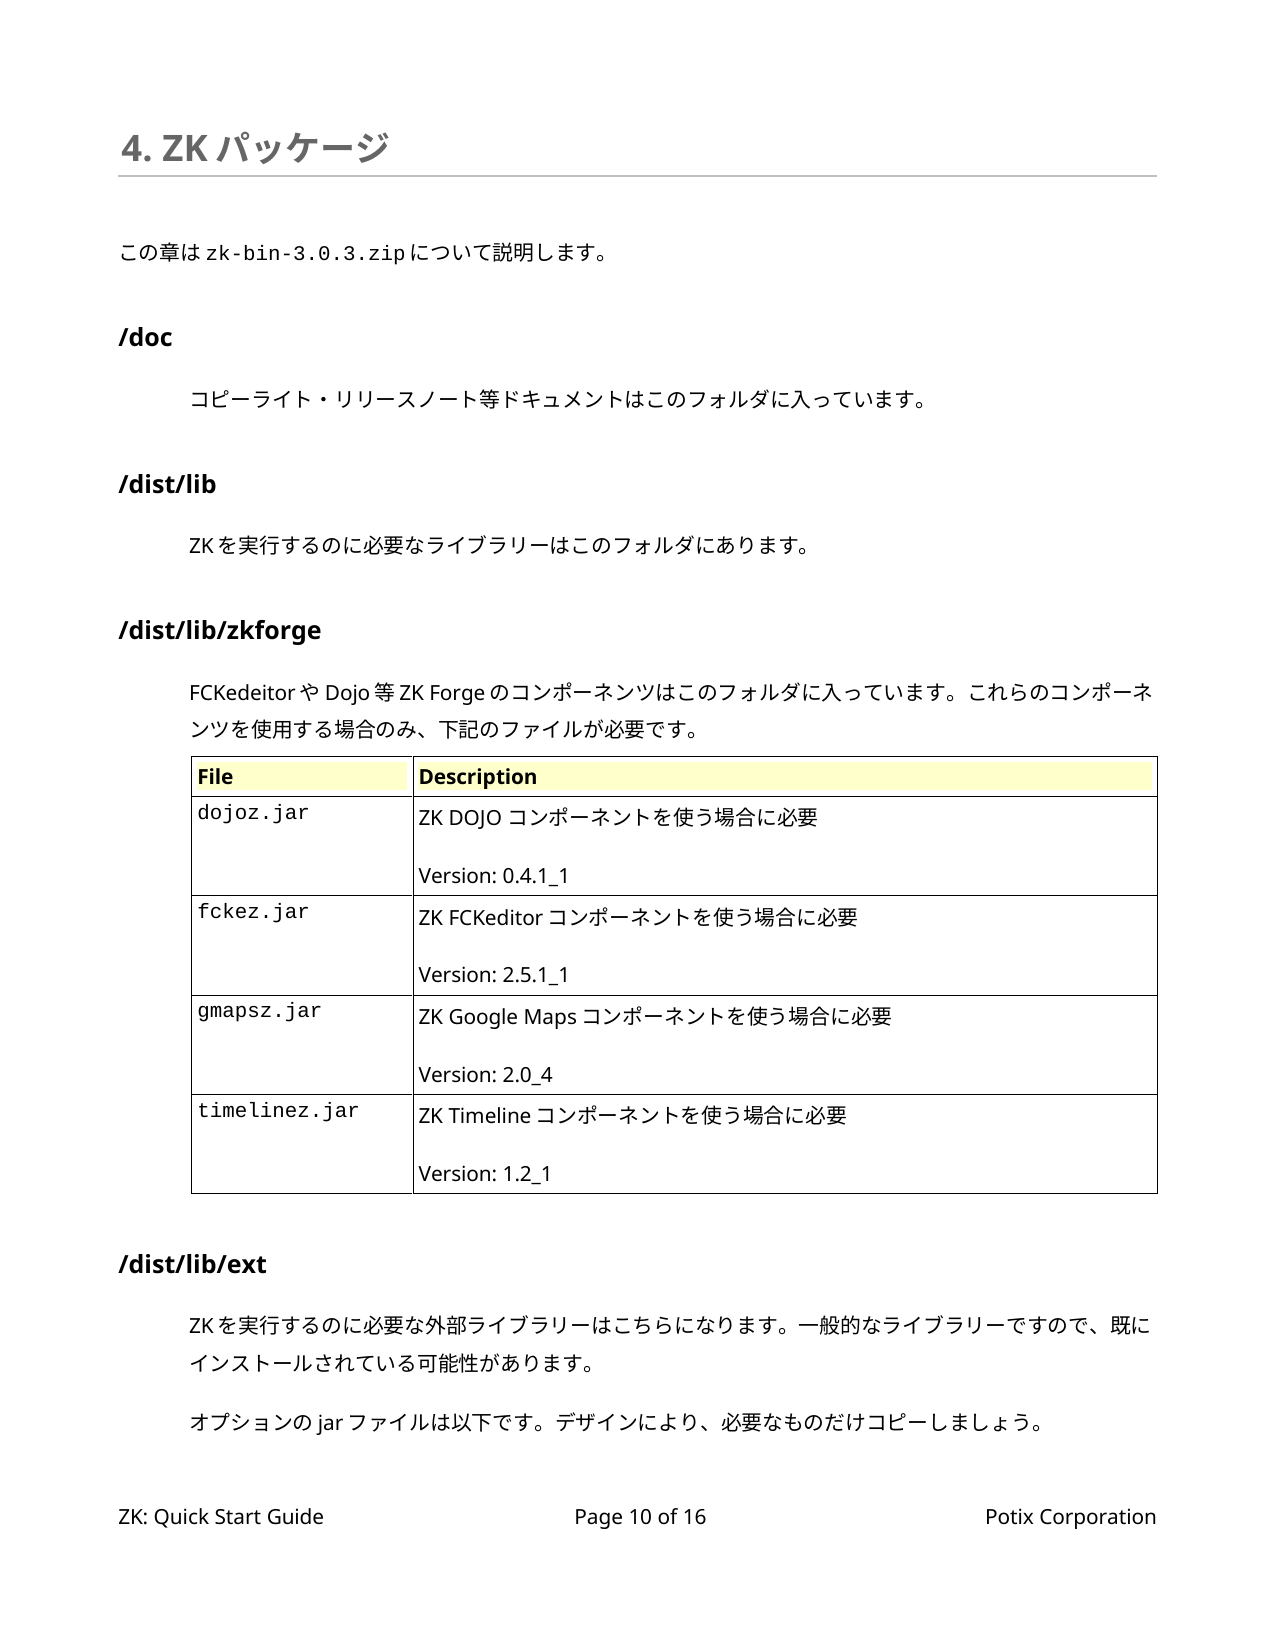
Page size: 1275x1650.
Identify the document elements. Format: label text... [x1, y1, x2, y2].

text ZKを実行するのに必要なライブラリーはこのフォルダにあります。 [189, 530, 1157, 560]
table_header File [192, 757, 412, 796]
table_cell timelinez.jar [192, 1095, 412, 1193]
text ZKを実行するのに必要な外部ライブラリーはこちらになります。一般的なライブラリーですので、既にインストールされている可能性があります。 [189, 1310, 1157, 1377]
table_cell gmapsz.jar [192, 996, 412, 1094]
subtitle /dist/lib/ext [118, 1246, 1157, 1280]
subtitle /dist/lib [118, 466, 1157, 500]
table_cell ZK FCKeditorコンポーネントを使う場合に必要 Version: 2.5.1_1 [414, 896, 1157, 995]
subtitle 4. ZKパッケージ [118, 118, 1157, 175]
table_header Description [414, 757, 1157, 796]
subtitle /dist/lib/zkforge [118, 613, 1157, 647]
table_cell ZK Google Mapsコンポーネントを使う場合に必要 Version: 2.0_4 [414, 996, 1157, 1094]
table_cell dojoz.jar [192, 797, 412, 895]
subtitle /doc [118, 320, 1157, 354]
text コピーライト・リリースノート等ドキュメントはこのフォルダに入っています。 [189, 383, 1157, 413]
text この章はzk-bin-3.0.3.zipについて説明します。 [118, 236, 1157, 267]
table_cell ZK Timelineコンポーネントを使う場合に必要 Version: 1.2_1 [414, 1095, 1157, 1193]
table_cell ZK DOJO コンポーネントを使う場合に必要 Version: 0.4.1_1 [414, 797, 1157, 895]
text オプションのjarファイルは以下です。デザインにより、必要なものだけコピーしましょう。 [189, 1407, 1157, 1437]
table_cell fckez.jar [192, 896, 412, 995]
text FCKedeitorやDojo等ZK Forgeのコンポーネンツはこのフォルダに入っています。これらのコンポーネンツを使用する場合のみ、下記のファイルが必要です。 [189, 676, 1157, 744]
